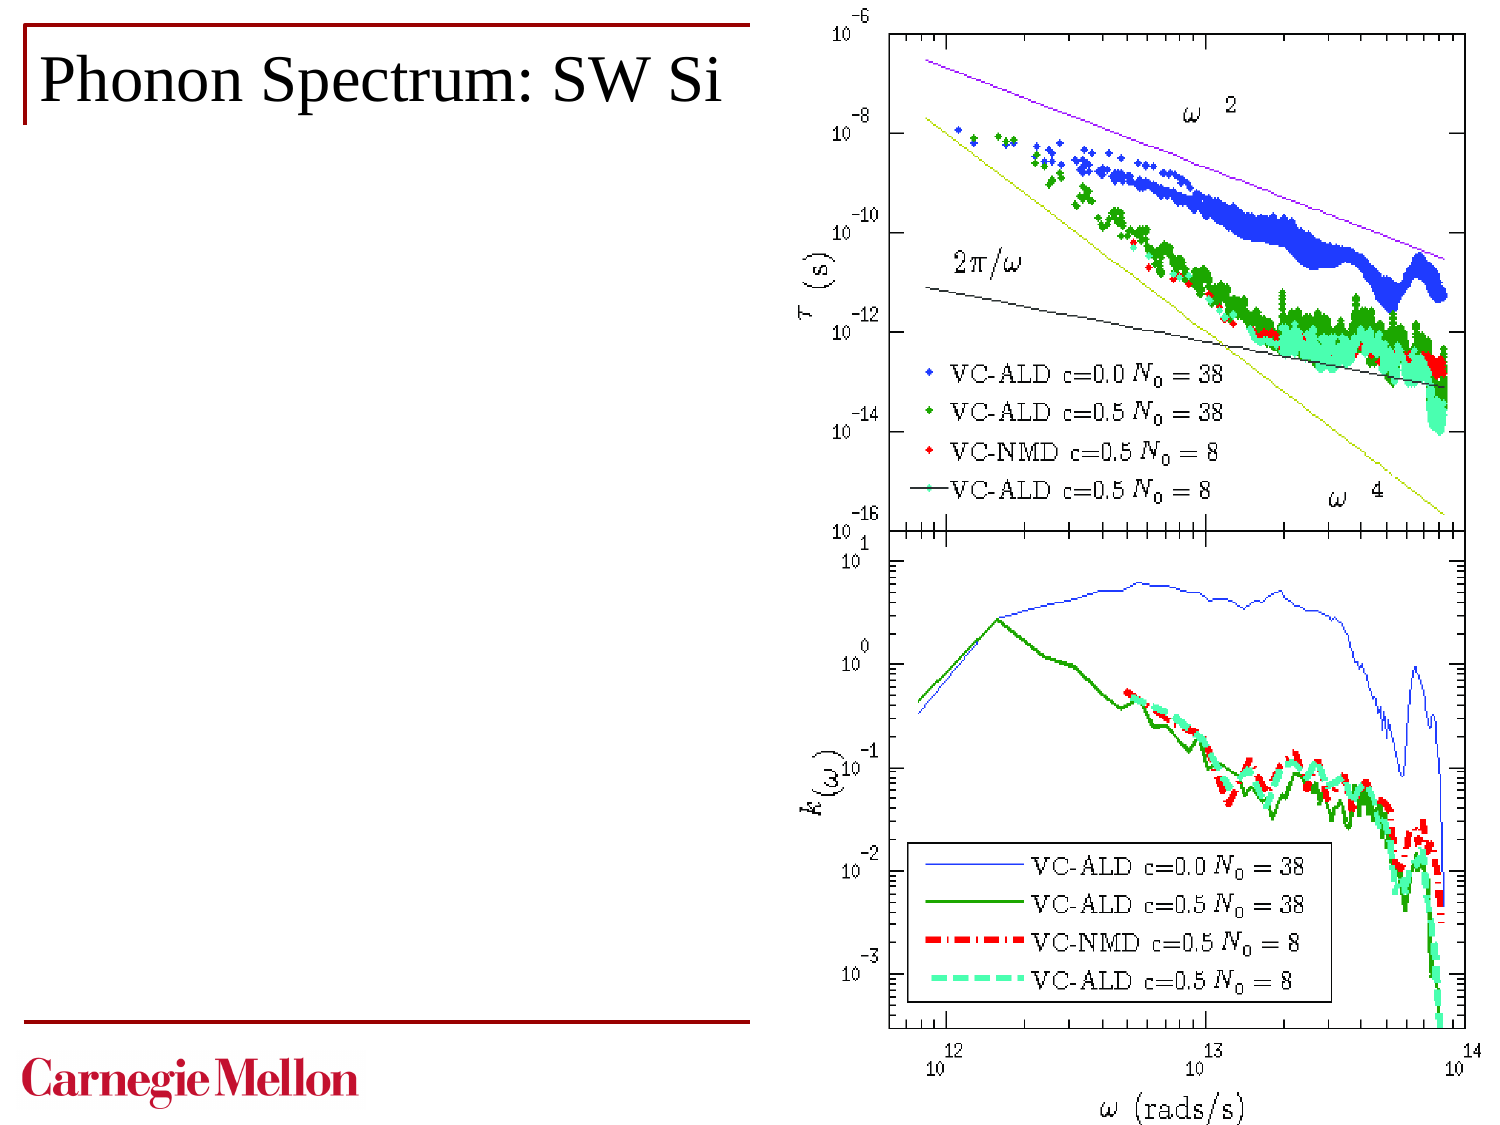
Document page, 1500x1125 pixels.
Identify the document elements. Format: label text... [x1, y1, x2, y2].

picture [750, 0, 1500, 1125]
title Phonon Spectrum: SW Si [24, 22, 750, 128]
picture [16, 1050, 366, 1110]
